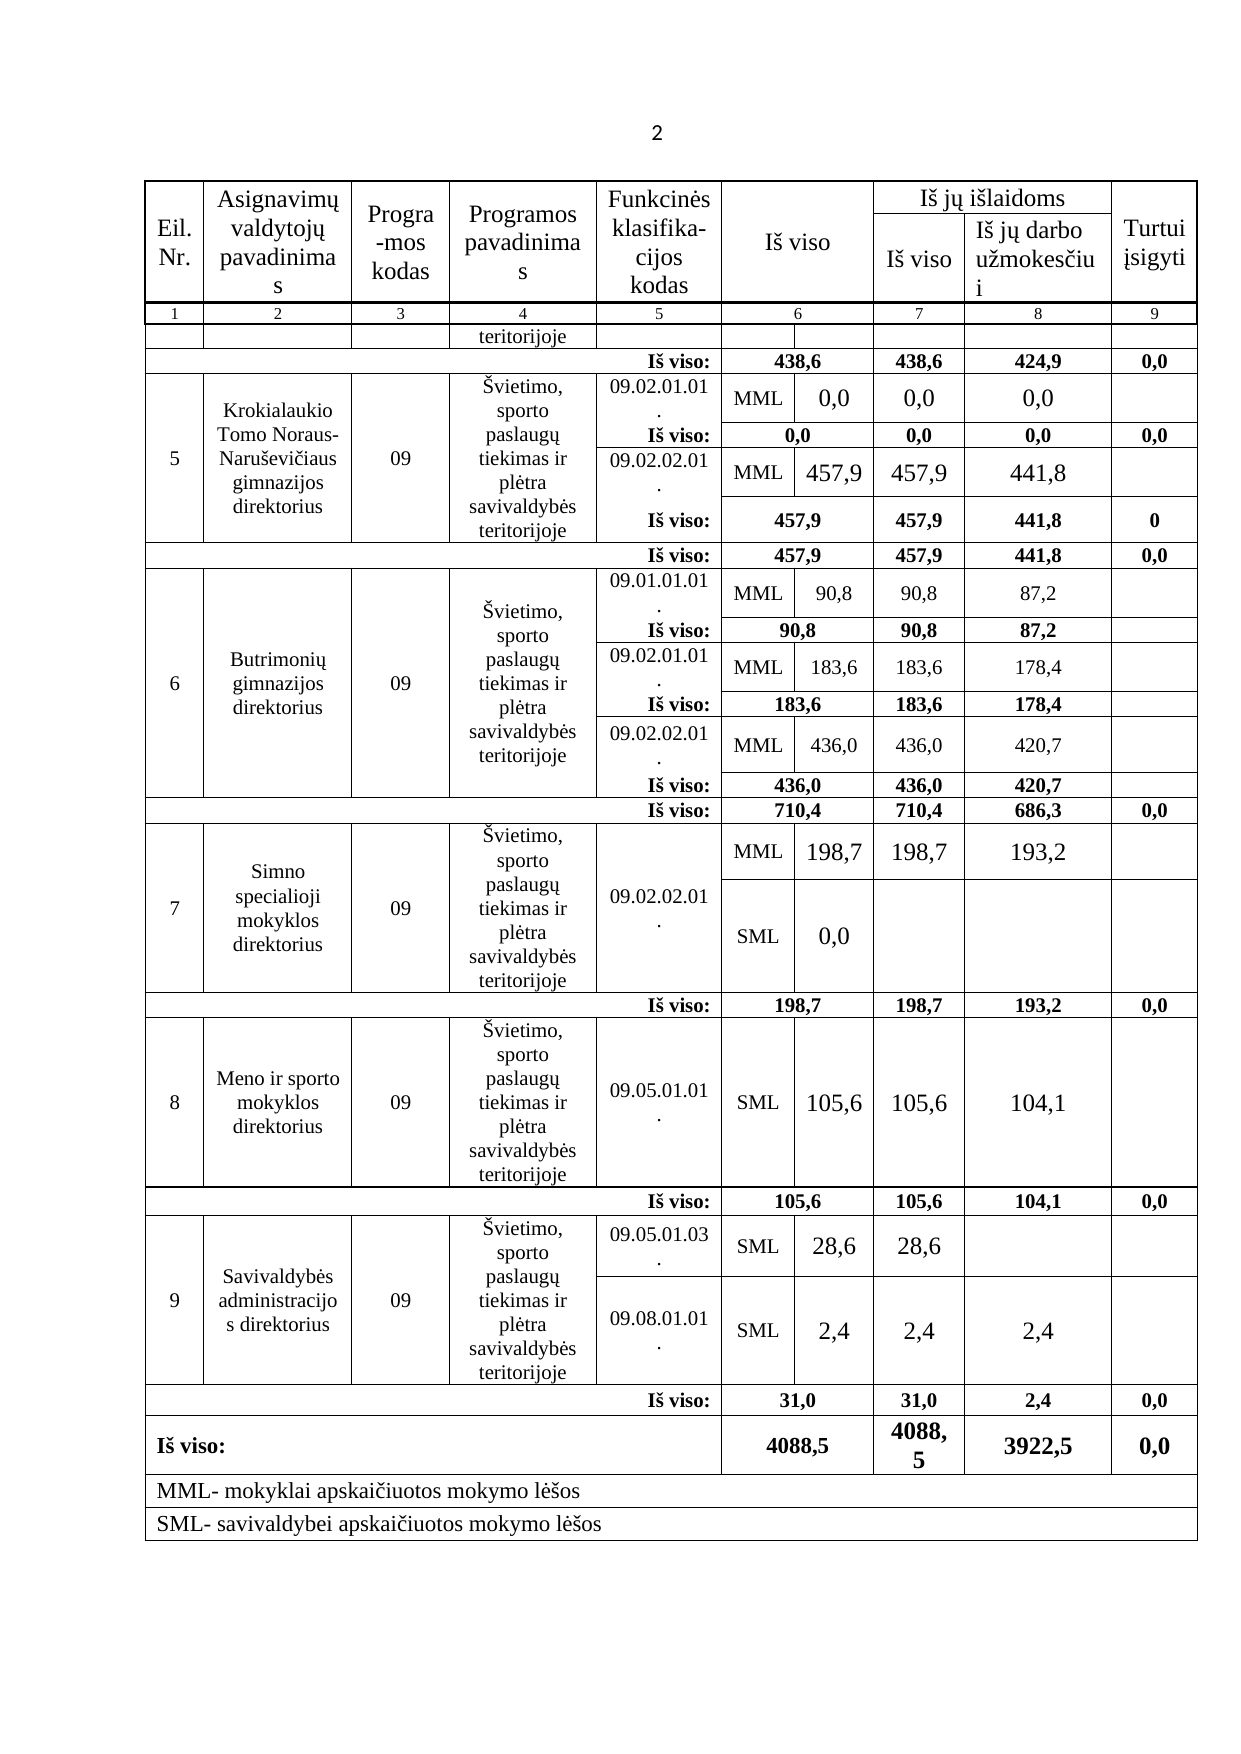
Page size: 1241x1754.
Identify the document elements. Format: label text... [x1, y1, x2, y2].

table_cell Iš viso: [597, 496, 721, 542]
table_cell MML [722, 448, 794, 496]
table_cell 87,2 [965, 569, 1111, 617]
table_cell 0,0 [874, 374, 964, 422]
table_cell [874, 325, 964, 348]
table_cell 457,9 [722, 543, 873, 567]
table_cell [795, 325, 873, 348]
table_cell 09 [352, 824, 449, 992]
table_header Programos pavadinimas [450, 182, 596, 301]
table_header Iš jų išlaidoms [874, 182, 1111, 213]
table_cell [965, 325, 1111, 348]
table_cell SML [722, 1277, 794, 1384]
table_cell 5 [597, 304, 721, 323]
table_cell [1112, 1018, 1197, 1186]
table_cell [597, 325, 721, 348]
table_cell 436,0 [795, 717, 873, 772]
table_cell 7 [874, 304, 964, 323]
table_cell [1112, 325, 1197, 348]
table_cell 90,8 [795, 569, 873, 617]
table_cell [1112, 1277, 1197, 1384]
table_cell 441,8 [965, 543, 1111, 567]
table_cell Švietimo, sporto paslaugų tiekimas ir plėtra savivaldybės teritorijoje [450, 1018, 596, 1186]
table_cell 198,7 [874, 993, 964, 1017]
table_cell 31,0 [722, 1385, 873, 1415]
table_cell 0 [1112, 497, 1197, 542]
table_cell MML [722, 717, 794, 772]
table_cell Iš viso: [597, 422, 721, 447]
table_cell 09.02.02.01. [597, 824, 721, 992]
table_cell 8 [965, 304, 1111, 323]
table_cell 0,0 [1112, 543, 1197, 567]
table_cell SML [722, 880, 794, 992]
table_cell 2,4 [965, 1385, 1111, 1415]
table_cell 420,7 [965, 773, 1111, 797]
table_cell 31,0 [874, 1385, 964, 1415]
table_cell 105,6 [722, 1188, 873, 1214]
table_cell [722, 325, 794, 348]
table_cell MML [722, 569, 794, 617]
table_cell 424,9 [965, 349, 1111, 373]
table_cell 09.02.01.01. [597, 374, 721, 422]
table_cell [1112, 1216, 1197, 1276]
table_cell 09.05.01.01. [597, 1018, 721, 1186]
table_cell 8 [146, 1018, 203, 1186]
table_cell 0,0 [1112, 798, 1197, 822]
table_cell Iš viso: [146, 1416, 721, 1474]
table_cell [204, 325, 351, 348]
table_cell [1112, 692, 1197, 716]
table_cell 104,1 [965, 1018, 1111, 1186]
table_cell Iš jų darbo užmokesčiui [965, 214, 1111, 301]
table_cell 436,0 [722, 773, 873, 797]
table_cell MML [722, 374, 794, 422]
table_cell 178,4 [965, 643, 1111, 691]
table_cell 0,0 [1112, 1416, 1197, 1474]
table_cell 4088,5 [722, 1416, 873, 1474]
table_cell 441,8 [965, 448, 1111, 496]
table_cell Iš viso: [146, 993, 721, 1017]
table_cell [1112, 569, 1197, 617]
table_cell 28,6 [874, 1216, 964, 1276]
table_cell 183,6 [795, 643, 873, 691]
table_header Funkcinės klasifika-cijos kodas [597, 182, 721, 301]
table_cell MML- mokyklai apskaičiuotos mokymo lėšos [146, 1475, 1197, 1507]
table_cell Švietimo, sporto paslaugų tiekimas ir plėtra savivaldybės teritorijoje [450, 824, 596, 992]
table_cell 105,6 [795, 1018, 873, 1186]
table_header Eil. Nr. [146, 182, 203, 301]
table_cell 0,0 [1112, 349, 1197, 373]
table_header Progra-mos kodas [352, 182, 449, 301]
table_cell 710,4 [722, 798, 873, 822]
table_cell 0,0 [965, 374, 1111, 422]
table_cell 87,2 [965, 618, 1111, 642]
table_cell 28,6 [795, 1216, 873, 1276]
table_cell 09.02.01.01. [597, 643, 721, 691]
table_cell 09.02.02.01. [597, 717, 721, 772]
table_cell 09.08.01.01. [597, 1277, 721, 1384]
table_cell 09.01.01.01. [597, 569, 721, 617]
table_cell 0,0 [795, 880, 873, 992]
table_header Asignavimų valdytojų pavadinimas [204, 182, 351, 301]
table_cell 09 [352, 1216, 449, 1384]
table_cell [1112, 374, 1197, 422]
table_cell [1112, 773, 1197, 797]
table_cell 0,0 [722, 423, 873, 447]
table_cell 6 [146, 569, 203, 797]
table_cell Savivaldybės administracijos direktorius [204, 1216, 351, 1384]
table_header Iš viso [722, 182, 873, 301]
table_cell [874, 880, 964, 992]
table_cell 0,0 [965, 423, 1111, 447]
table_cell 9 [1112, 304, 1196, 323]
table_cell Iš viso: [146, 798, 721, 822]
table_cell [1112, 717, 1197, 772]
table_cell Švietimo, sporto paslaugų tiekimas ir plėtra savivaldybės teritorijoje [450, 1216, 596, 1384]
table_cell 5 [146, 374, 203, 542]
table_cell [1112, 880, 1197, 992]
table_cell Iš viso: [597, 772, 721, 797]
table_cell Meno ir sporto mokyklos direktorius [204, 1018, 351, 1186]
table_cell 0,0 [1112, 993, 1197, 1017]
table_cell 438,6 [874, 349, 964, 373]
table_header Turtui įsigyti [1112, 182, 1196, 301]
table_cell 1 [146, 304, 203, 323]
table_cell Iš viso: [146, 543, 721, 567]
table_cell Butrimonių gimnazijos direktorius [204, 569, 351, 797]
table_cell 2,4 [795, 1277, 873, 1384]
table_cell [1112, 448, 1197, 496]
table_cell 183,6 [874, 643, 964, 691]
table_cell 90,8 [874, 569, 964, 617]
table_cell [146, 325, 203, 348]
table_cell teritorijoje [450, 325, 596, 348]
table_cell 193,2 [965, 993, 1111, 1017]
table_cell Iš viso: [146, 1188, 721, 1214]
table_cell MML [722, 824, 794, 879]
table_cell 686,3 [965, 798, 1111, 822]
table_cell 0,0 [874, 423, 964, 447]
table_cell 198,7 [722, 993, 873, 1017]
table_cell 7 [146, 824, 203, 992]
table_cell 178,4 [965, 692, 1111, 716]
table_cell 198,7 [874, 824, 964, 879]
table_cell 457,9 [795, 448, 873, 496]
table_cell MML [722, 643, 794, 691]
table_cell Simno specialioji mokyklos direktorius [204, 824, 351, 992]
table_cell 105,6 [874, 1188, 964, 1214]
table_cell 441,8 [965, 497, 1111, 542]
table_cell Iš viso: [597, 691, 721, 716]
table_cell [965, 880, 1111, 992]
table_cell 104,1 [965, 1188, 1111, 1214]
table_cell 4088,5 [874, 1416, 964, 1474]
table_cell [1112, 824, 1197, 879]
table_cell Iš viso [874, 214, 964, 301]
table_cell 09 [352, 374, 449, 542]
table_cell 105,6 [874, 1018, 964, 1186]
table_cell 90,8 [874, 618, 964, 642]
table_cell 2 [204, 304, 351, 323]
table_cell SML [722, 1216, 794, 1276]
table_cell 457,9 [874, 448, 964, 496]
table_cell 4 [450, 304, 596, 323]
table_cell 6 [722, 304, 873, 323]
table_cell 436,0 [874, 773, 964, 797]
table_cell 457,9 [874, 543, 964, 567]
table_cell Iš viso: [146, 349, 721, 373]
table_cell Švietimo, sporto paslaugų tiekimas ir plėtra savivaldybės teritorijoje [450, 569, 596, 797]
table_cell [965, 1216, 1111, 1276]
table_cell 2,4 [965, 1277, 1111, 1384]
table_cell 3922,5 [965, 1416, 1111, 1474]
table_cell SML [722, 1018, 794, 1186]
table_cell Švietimo, sporto paslaugų tiekimas ir plėtra savivaldybės teritorijoje [450, 374, 596, 542]
table_cell 183,6 [722, 692, 873, 716]
table_cell Iš viso: [597, 617, 721, 642]
table_cell 0,0 [1112, 1188, 1197, 1214]
table_cell [352, 325, 449, 348]
table_cell [1112, 618, 1197, 642]
table_cell 710,4 [874, 798, 964, 822]
table_cell 90,8 [722, 618, 873, 642]
table_cell 3 [352, 304, 449, 323]
table_cell 438,6 [722, 349, 873, 373]
table_cell 09 [352, 1018, 449, 1186]
table_cell 193,2 [965, 824, 1111, 879]
table_cell 198,7 [795, 824, 873, 879]
table_cell 0,0 [795, 374, 873, 422]
table_cell Krokialaukio Tomo Noraus-Naruševičiaus gimnazijos direktorius [204, 374, 351, 542]
table_cell [1112, 643, 1197, 691]
table_cell 0,0 [1112, 423, 1197, 447]
table_cell Iš viso: [146, 1385, 721, 1415]
table_cell SML- savivaldybei apskaičiuotos mokymo lėšos [146, 1508, 1197, 1539]
table_cell 0,0 [1112, 1385, 1197, 1415]
table_cell 457,9 [874, 497, 964, 542]
table_cell 9 [146, 1216, 203, 1384]
table_cell 457,9 [722, 497, 873, 542]
table_cell 09.05.01.03. [597, 1216, 721, 1276]
table_cell 436,0 [874, 717, 964, 772]
table_cell 2,4 [874, 1277, 964, 1384]
table_cell 09 [352, 569, 449, 797]
table_cell 09.02.02.01. [597, 448, 721, 496]
table_cell 420,7 [965, 717, 1111, 772]
table_cell 183,6 [874, 692, 964, 716]
